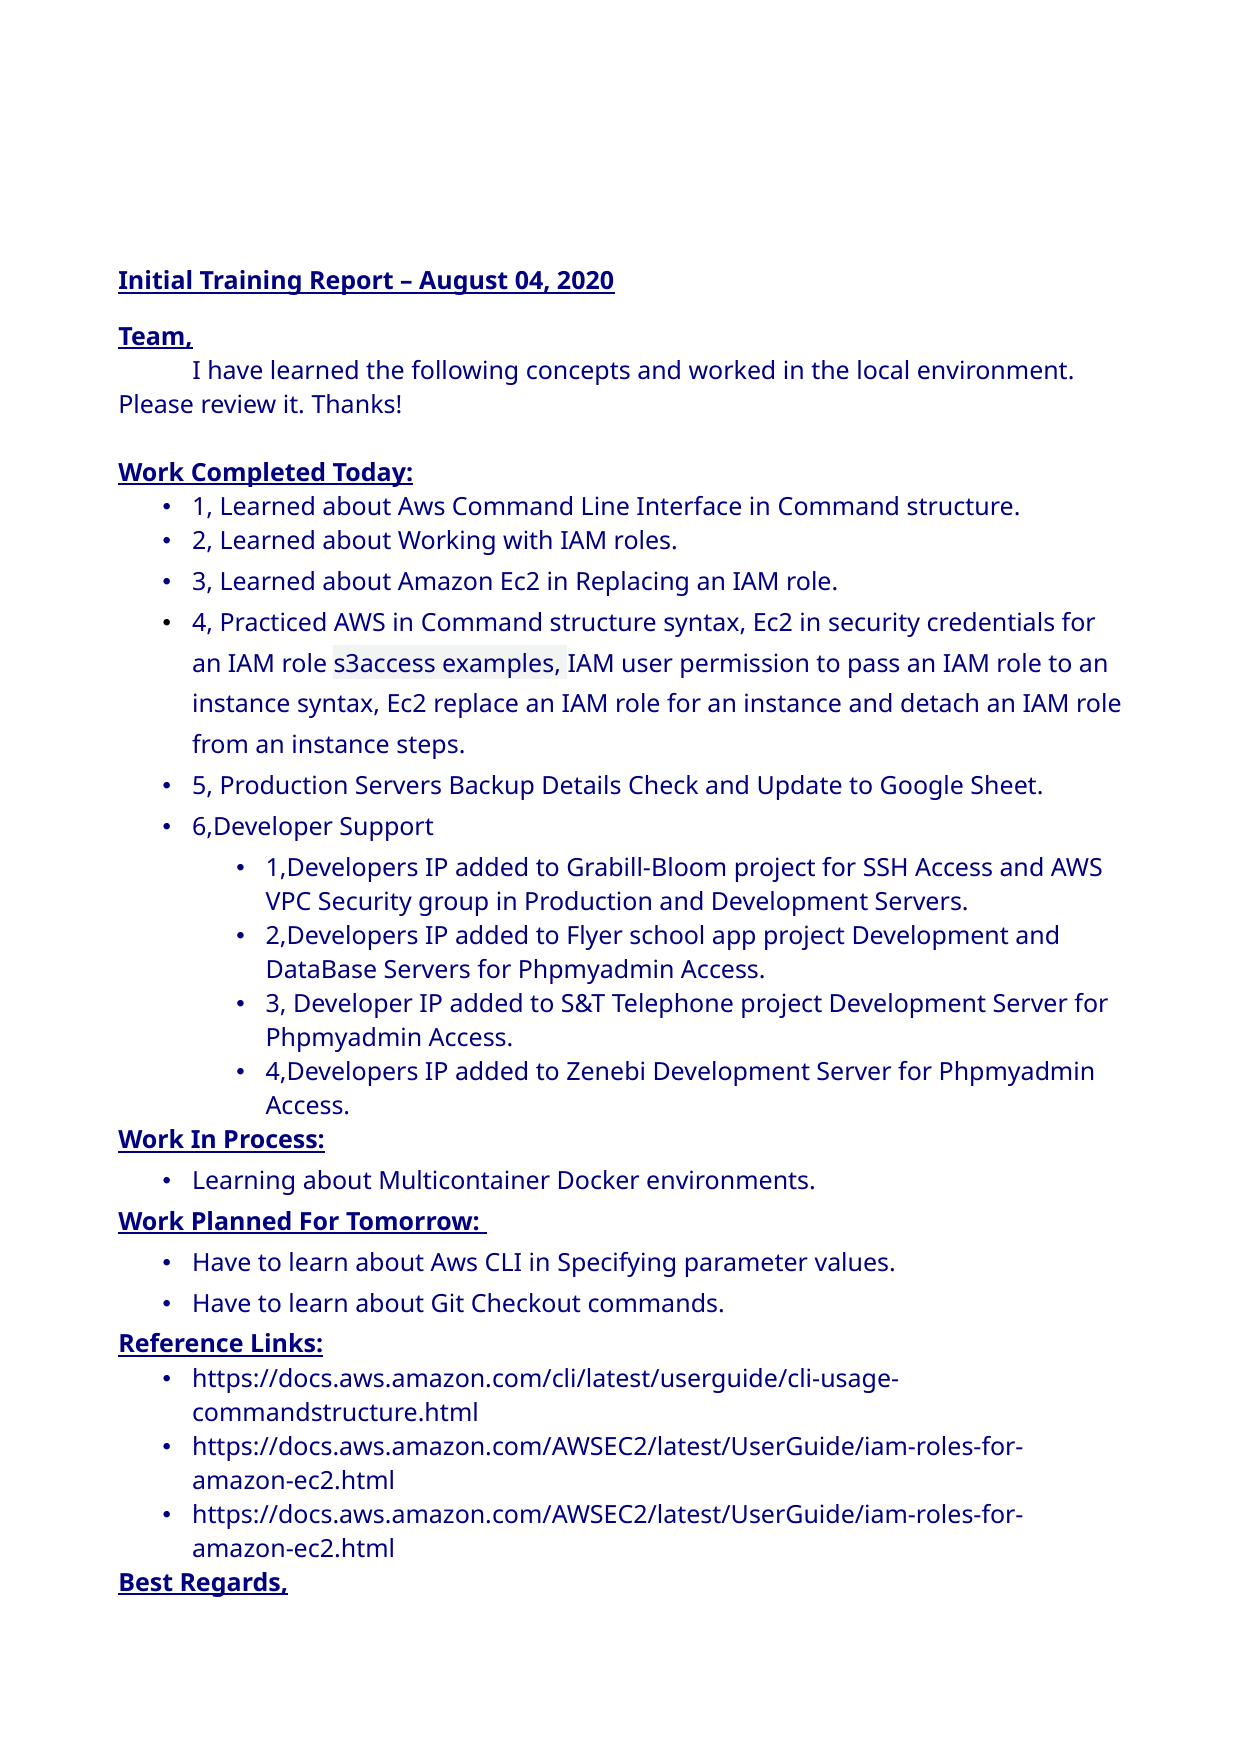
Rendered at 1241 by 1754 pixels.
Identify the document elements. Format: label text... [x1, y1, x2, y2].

list 2, Learned about Working with IAM roles. [162, 523, 1122, 557]
text I have learned the following concepts and worked in the local environment. Please review it. Thanks! [118, 352, 1122, 421]
subtitle 2,Developers IP added to Flyer school app project Development and DataBase Servers for Phpmyadmin Access. [236, 918, 1122, 986]
text Work Completed Today: [118, 455, 1122, 489]
list https://docs.aws.amazon.com/cli/latest/userguide/cli-usage-commandstructure.html [162, 1360, 1122, 1428]
subtitle 3, Developer IP added to S&T Telephone project Development Server for Phpmyadmin Access. [236, 986, 1122, 1054]
list Learning about Multicontainer Docker environments. [162, 1163, 1122, 1197]
list 4, Practiced AWS in Command structure syntax, Ec2 in security credentials for an IAM role s3access examples, IAM user permission to pass an IAM role to an instance syntax, Ec2 replace an IAM role for an instance and detach an IAM role from an instance steps. [162, 604, 1122, 761]
text Work In Process: [118, 1122, 1122, 1156]
list 1, Learned about Aws Command Line Interface in Command structure. [162, 489, 1122, 523]
subtitle 4,Developers IP added to Zenebi Development Server for Phpmyadmin Access. [236, 1054, 1122, 1122]
text Best Regards, [118, 1564, 1122, 1599]
text Reference Links: [118, 1326, 1122, 1360]
list 3, Learned about Amazon Ec2 in Replacing an IAM role. [162, 564, 1122, 598]
subtitle 1,Developers IP added to Grabill-Bloom project for SSH Access and AWS VPC Security group in Production and Development Servers. [236, 849, 1122, 918]
list https://docs.aws.amazon.com/AWSEC2/latest/UserGuide/iam-roles-for-amazon-ec2.html [162, 1428, 1122, 1496]
list Have to learn about Git Checkout commands. [162, 1285, 1122, 1319]
list Have to learn about Aws CLI in Specifying parameter values. [162, 1244, 1122, 1278]
list 6,Developer Support [162, 809, 1122, 843]
list https://docs.aws.amazon.com/AWSEC2/latest/UserGuide/iam-roles-for-amazon-ec2.html [162, 1496, 1122, 1564]
text Work Planned For Tomorrow: [118, 1204, 1122, 1238]
list 5, Production Servers Backup Details Check and Update to Google Sheet. [162, 768, 1122, 802]
text Initial Training Report – August 04, 2020 [118, 263, 1122, 297]
text Team, [118, 318, 1122, 352]
